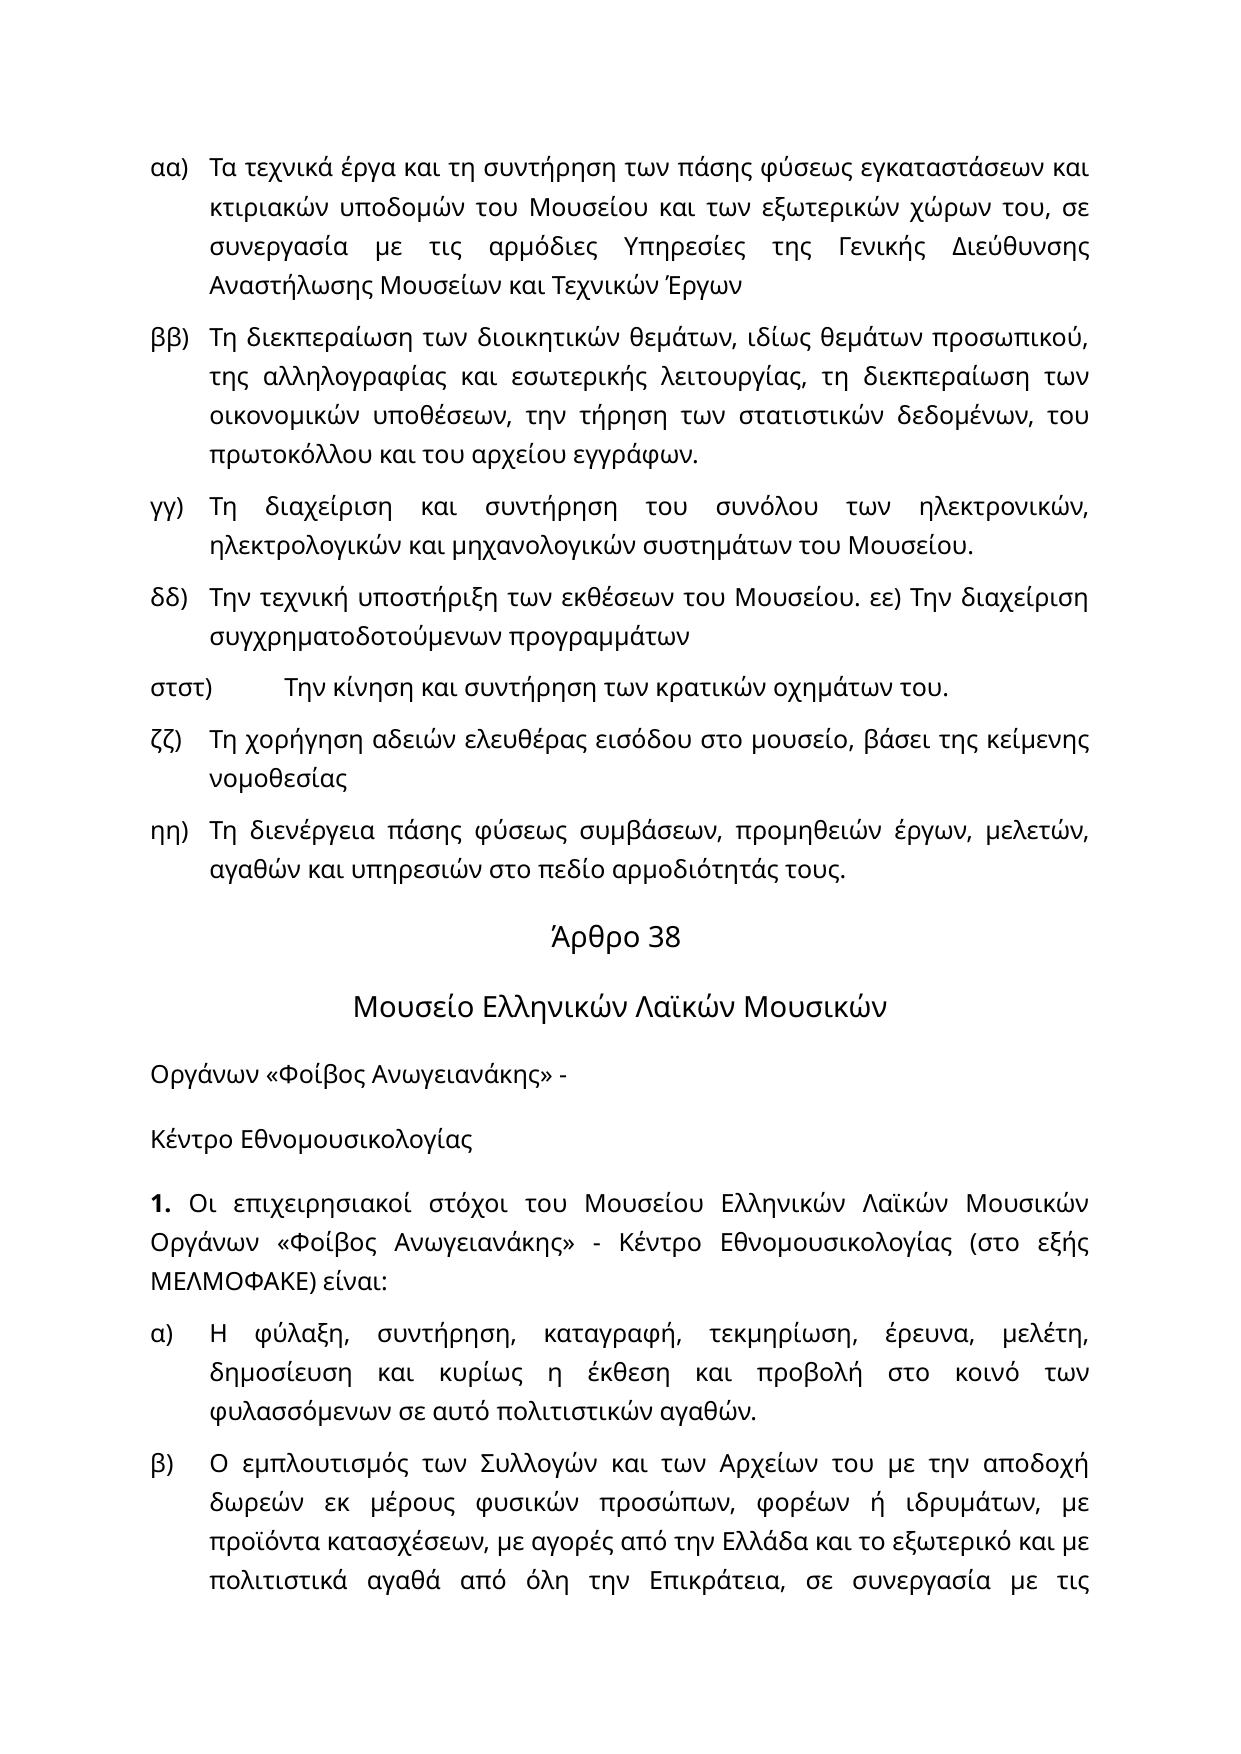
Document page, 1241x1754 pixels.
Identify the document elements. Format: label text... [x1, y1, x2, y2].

subtitle Μουσείο Ελληνικών Λαϊκών Μουσικών [150, 986, 1090, 1026]
text Κέντρο Εθνομουσικολογίας [150, 1121, 1090, 1155]
text 1. Οι επιχειρησιακοί στόχοι του Μουσείου Ελληνικών Λαϊκών Μουσικών Οργάνων «Φοίβος Ανωγειανάκης» - Κέντρο Εθνομουσικολογίας (στο εξής ΜΕΛΜΟΦΑΚΕ) είναι: [150, 1185, 1090, 1298]
list δδ) Την τεχνική υποστήριξη των εκθέσεων του Μουσείου. εε) Την διαχείριση συγχρηματοδοτούμενων προγραμμάτων [150, 579, 1090, 652]
list στστ) Την κίνηση και συντήρηση των κρατικών οχημάτων του. [150, 670, 1090, 704]
text Οργάνων «Φοίβος Ανωγειανάκης» - [150, 1057, 1090, 1091]
list αα) Τα τεχνικά έργα και τη συντήρηση των πάσης φύσεως εγκαταστάσεων και κτιριακών υποδομών του Μουσείου και των εξωτερικών χώρων του, σε συνεργασία με τις αρμόδιες Υπηρεσίες της Γενικής Διεύθυνσης Αναστήλωσης Μουσείων και Τεχνικών Έργων [150, 150, 1090, 302]
list α) Η φύλαξη, συντήρηση, καταγραφή, τεκμηρίωση, έρευνα, μελέτη, δημοσίευση και κυρίως η έκθεση και προβολή στο κοινό των φυλασσόμενων σε αυτό πολιτιστικών αγαθών. [150, 1315, 1090, 1428]
list ηη) Τη διενέργεια πάσης φύσεως συμβάσεων, προμηθειών έργων, μελετών, αγαθών και υπηρεσιών στο πεδίο αρμοδιότητάς τους. [150, 812, 1090, 886]
list β) Ο εμπλουτισμός των Συλλογών και των Αρχείων του με την αποδοχή δωρεών εκ μέρους φυσικών προσώπων, φορέων ή ιδρυμάτων, με προϊόντα κατασχέσεων, με αγορές από την Ελλάδα και το εξωτερικό και με πολιτιστικά αγαθά από όλη την Επικράτεια, σε συνεργασία με τις [150, 1445, 1090, 1597]
list γγ) Τη διαχείριση και συντήρηση του συνόλου των ηλεκτρονικών, ηλεκτρολογικών και μηχανολογικών συστημάτων του Μουσείου. [150, 488, 1090, 562]
list ββ) Τη διεκπεραίωση των διοικητικών θεμάτων, ιδίως θεμάτων προσωπικού, της αλληλογραφίας και εσωτερικής λειτουργίας, τη διεκπεραίωση των οικονομικών υποθέσεων, την τήρηση των στατιστικών δεδομένων, του πρωτοκόλλου και του αρχείου εγγράφων. [150, 319, 1090, 471]
subtitle Άρθρο 38 [150, 916, 1090, 956]
list ζζ) Τη χορήγηση αδειών ελευθέρας εισόδου στο μουσείο, βάσει της κείμενης νομοθεσίας [150, 722, 1090, 795]
